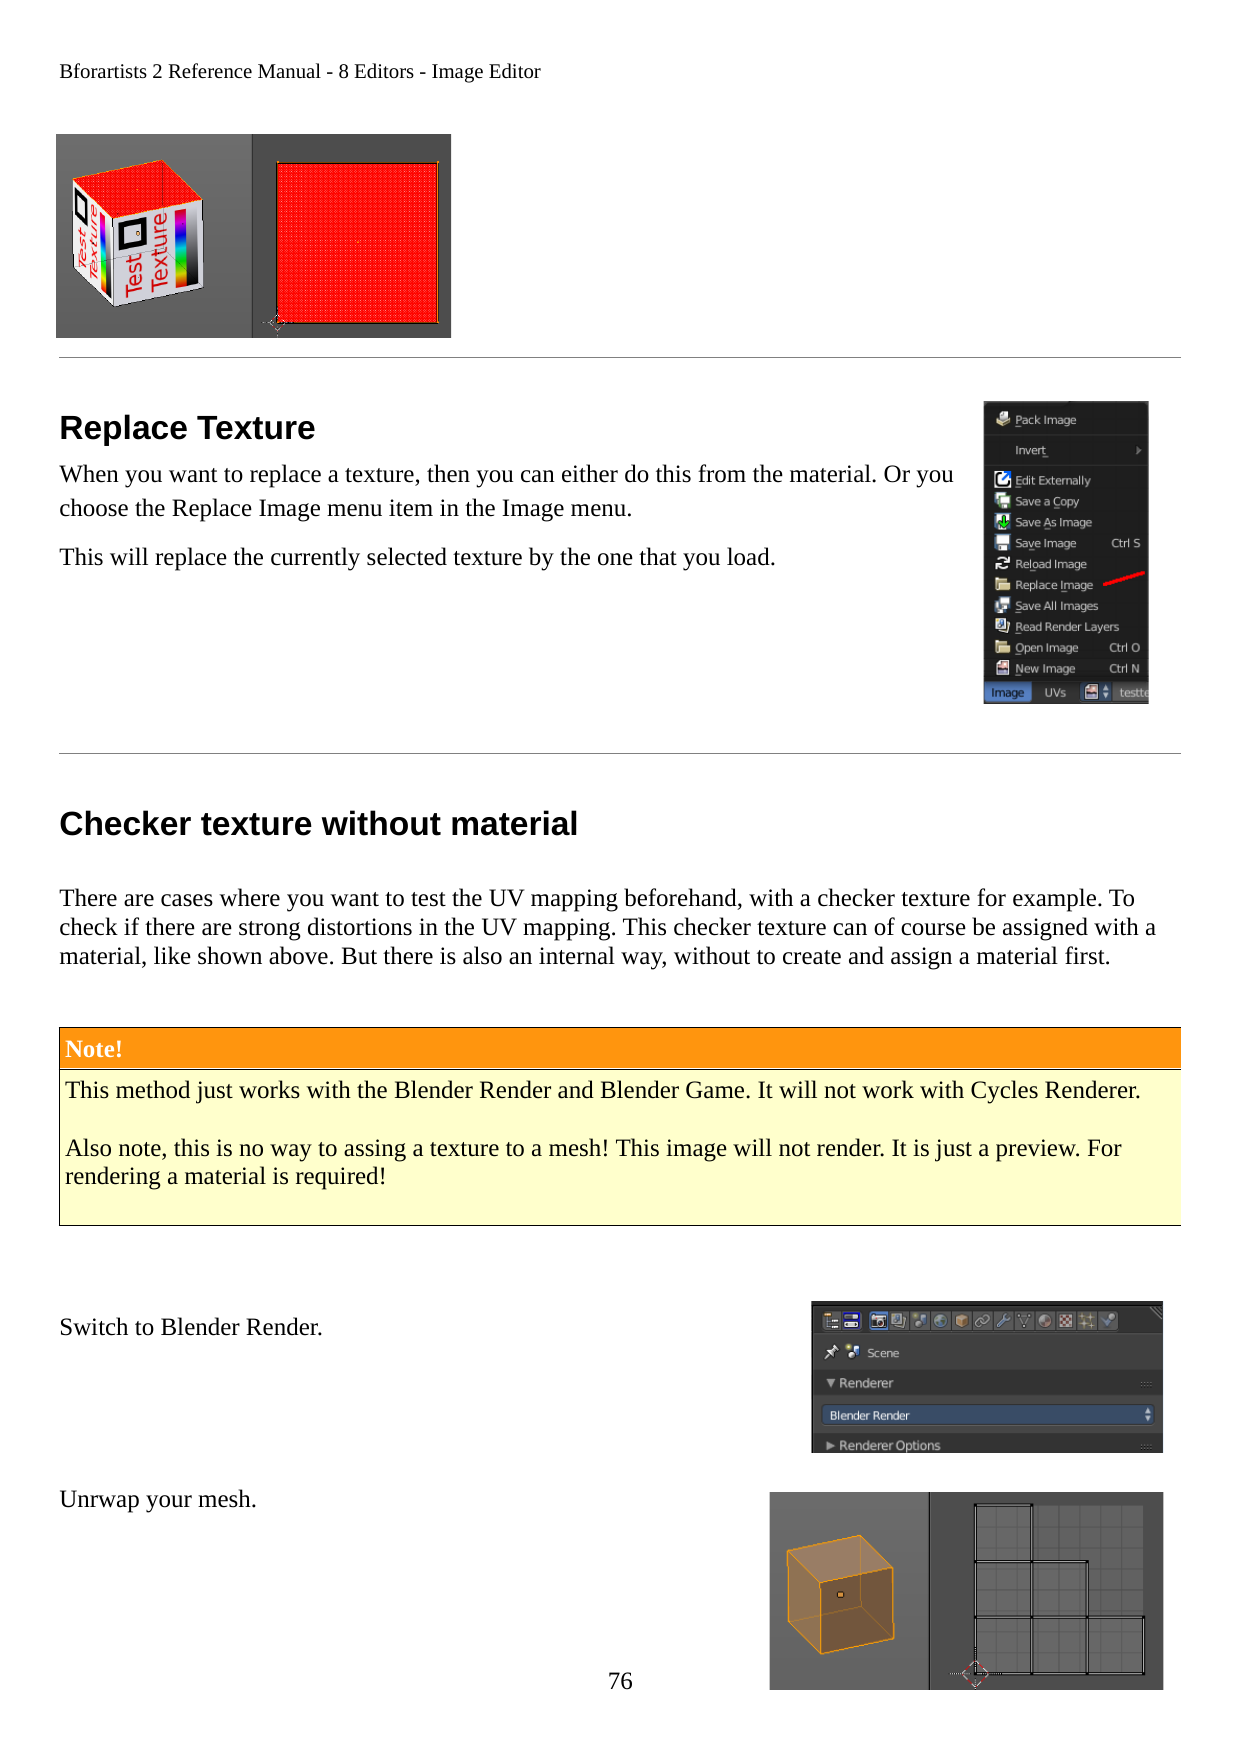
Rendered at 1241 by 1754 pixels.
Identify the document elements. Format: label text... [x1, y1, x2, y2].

subtitle Checker texture without material [59, 803, 1181, 842]
text Switch to Blender Render. [59, 1312, 811, 1341]
text Unrwap your mesh. [59, 1484, 1181, 1513]
picture [811, 1301, 1164, 1453]
table_header Note! [60, 1028, 1181, 1068]
picture [56, 134, 452, 338]
picture [983, 401, 1149, 704]
text This will replace the currently selected texture by the one that you load. [59, 542, 983, 571]
picture [769, 1492, 1164, 1690]
text There are cases where you want to test the UV mapping beforehand, with a checker texture for example. To check if there are strong distortions in the UV mapping. This checker texture can of course be assigned with a material, like shown above. But there is also an internal way, without to create and assign a material first. [59, 883, 1181, 970]
subtitle [1149, 408, 1181, 446]
table_cell This method just works with the Blender Render and Blender Game. It will not work with Cycles Renderer. Also note, this is no way to assing a texture to a mesh! This image will not render. It is just a preview. For rendering a material is required! [60, 1070, 1181, 1225]
text When you want to replace a texture, then you can either do this from the material. Or you choose the Replace Image menu item in the Image menu. [59, 459, 983, 522]
subtitle Replace Texture [59, 408, 983, 446]
